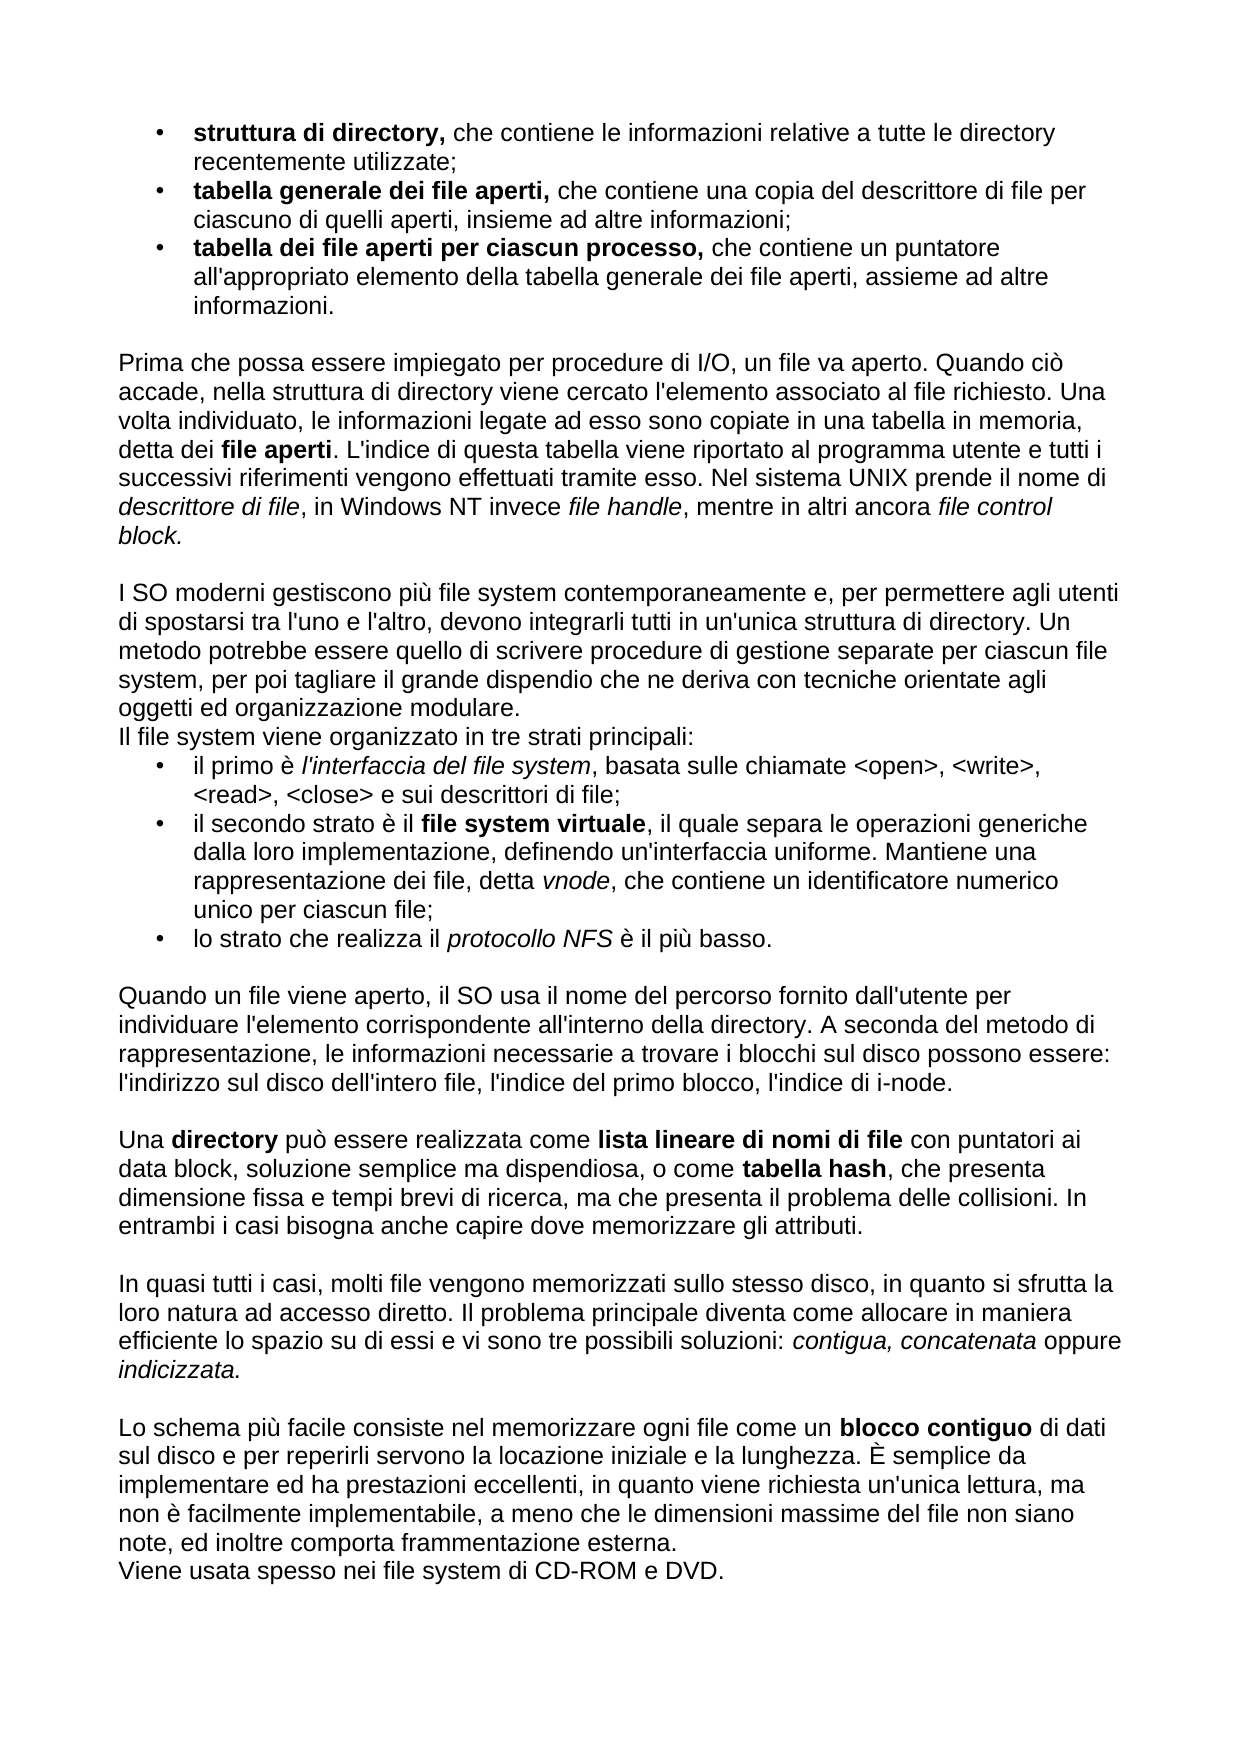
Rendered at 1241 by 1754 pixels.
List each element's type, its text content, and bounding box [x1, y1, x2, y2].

text Lo schema più facile consiste nel memorizzare ogni file come un blocco contiguo di dati sul disco e per reperirli servono la locazione iniziale e la lunghezza. È semplice da implementare ed ha prestazioni eccellenti, in quanto viene richiesta un'unica lettura, ma non è facilmente implementabile, a meno che le dimensioni massime del file non siano note, ed inoltre comporta frammentazione esterna. [118, 1412, 1122, 1556]
text I SO moderni gestiscono più file system contemporaneamente e, per permettere agli utenti di spostarsi tra l'uno e l'altro, devono integrarli tutti in un'unica struttura di directory. Un metodo potrebbe essere quello di scrivere procedure di gestione separate per ciascun file system, per poi tagliare il grande dispendio che ne deriva con tecniche orientate agli oggetti ed organizzazione modulare. [118, 578, 1122, 722]
list tabella generale dei file aperti, che contiene una copia del descrittore di file per ciascuno di quelli aperti, insieme ad altre informazioni; [156, 176, 1122, 233]
list il primo è l'interfaccia del file system, basata sulle chiamate <open>, <write>, <read>, <close> e sui descrittori di file; [156, 751, 1122, 808]
text Il file system viene organizzato in tre strati principali: [118, 722, 1122, 751]
text In quasi tutti i casi, molti file vengono memorizzati sullo stesso disco, in quanto si sfrutta la loro natura ad accesso diretto. Il problema principale diventa come allocare in maniera efficiente lo spazio su di essi e vi sono tre possibili soluzioni: contigua, concatenata oppure indicizzata. [118, 1269, 1122, 1384]
list struttura di directory, che contiene le informazioni relative a tutte le directory recentemente utilizzate; [156, 118, 1122, 176]
text Quando un file viene aperto, il SO usa il nome del percorso fornito dall'utente per individuare l'elemento corrispondente all'interno della directory. A seconda del metodo di rappresentazione, le informazioni necessarie a trovare i blocchi sul disco possono essere: l'indirizzo sul disco dell'intero file, l'indice del primo blocco, l'indice di i-node. [118, 981, 1122, 1096]
text Prima che possa essere impiegato per procedure di I/O, un file va aperto. Quando ciò accade, nella struttura di directory viene cercato l'elemento associato al file richiesto. Una volta individuato, le informazioni legate ad esso sono copiate in una tabella in memoria, detta dei file aperti. L'indice di questa tabella viene riportato al programma utente e tutti i successivi riferimenti vengono effettuati tramite esso. Nel sistema UNIX prende il nome di descrittore di file, in Windows NT invece file handle, mentre in altri ancora file control block. [118, 348, 1122, 550]
text Viene usata spesso nei file system di CD-ROM e DVD. [118, 1556, 1122, 1585]
list lo strato che realizza il protocollo NFS è il più basso. [156, 924, 1122, 952]
text Una directory può essere realizzata come lista lineare di nomi di file con puntatori ai data block, soluzione semplice ma dispendiosa, o come tabella hash, che presenta dimensione fissa e tempi brevi di ricerca, ma che presenta il problema delle collisioni. In entrambi i casi bisogna anche capire dove memorizzare gli attributi. [118, 1125, 1122, 1240]
list tabella dei file aperti per ciascun processo, che contiene un puntatore all'appropriato elemento della tabella generale dei file aperti, assieme ad altre informazioni. [156, 233, 1122, 320]
list il secondo strato è il file system virtuale, il quale separa le operazioni generiche dalla loro implementazione, definendo un'interfaccia uniforme. Mantiene una rappresentazione dei file, detta vnode, che contiene un identificatore numerico unico per ciascun file; [156, 808, 1122, 924]
